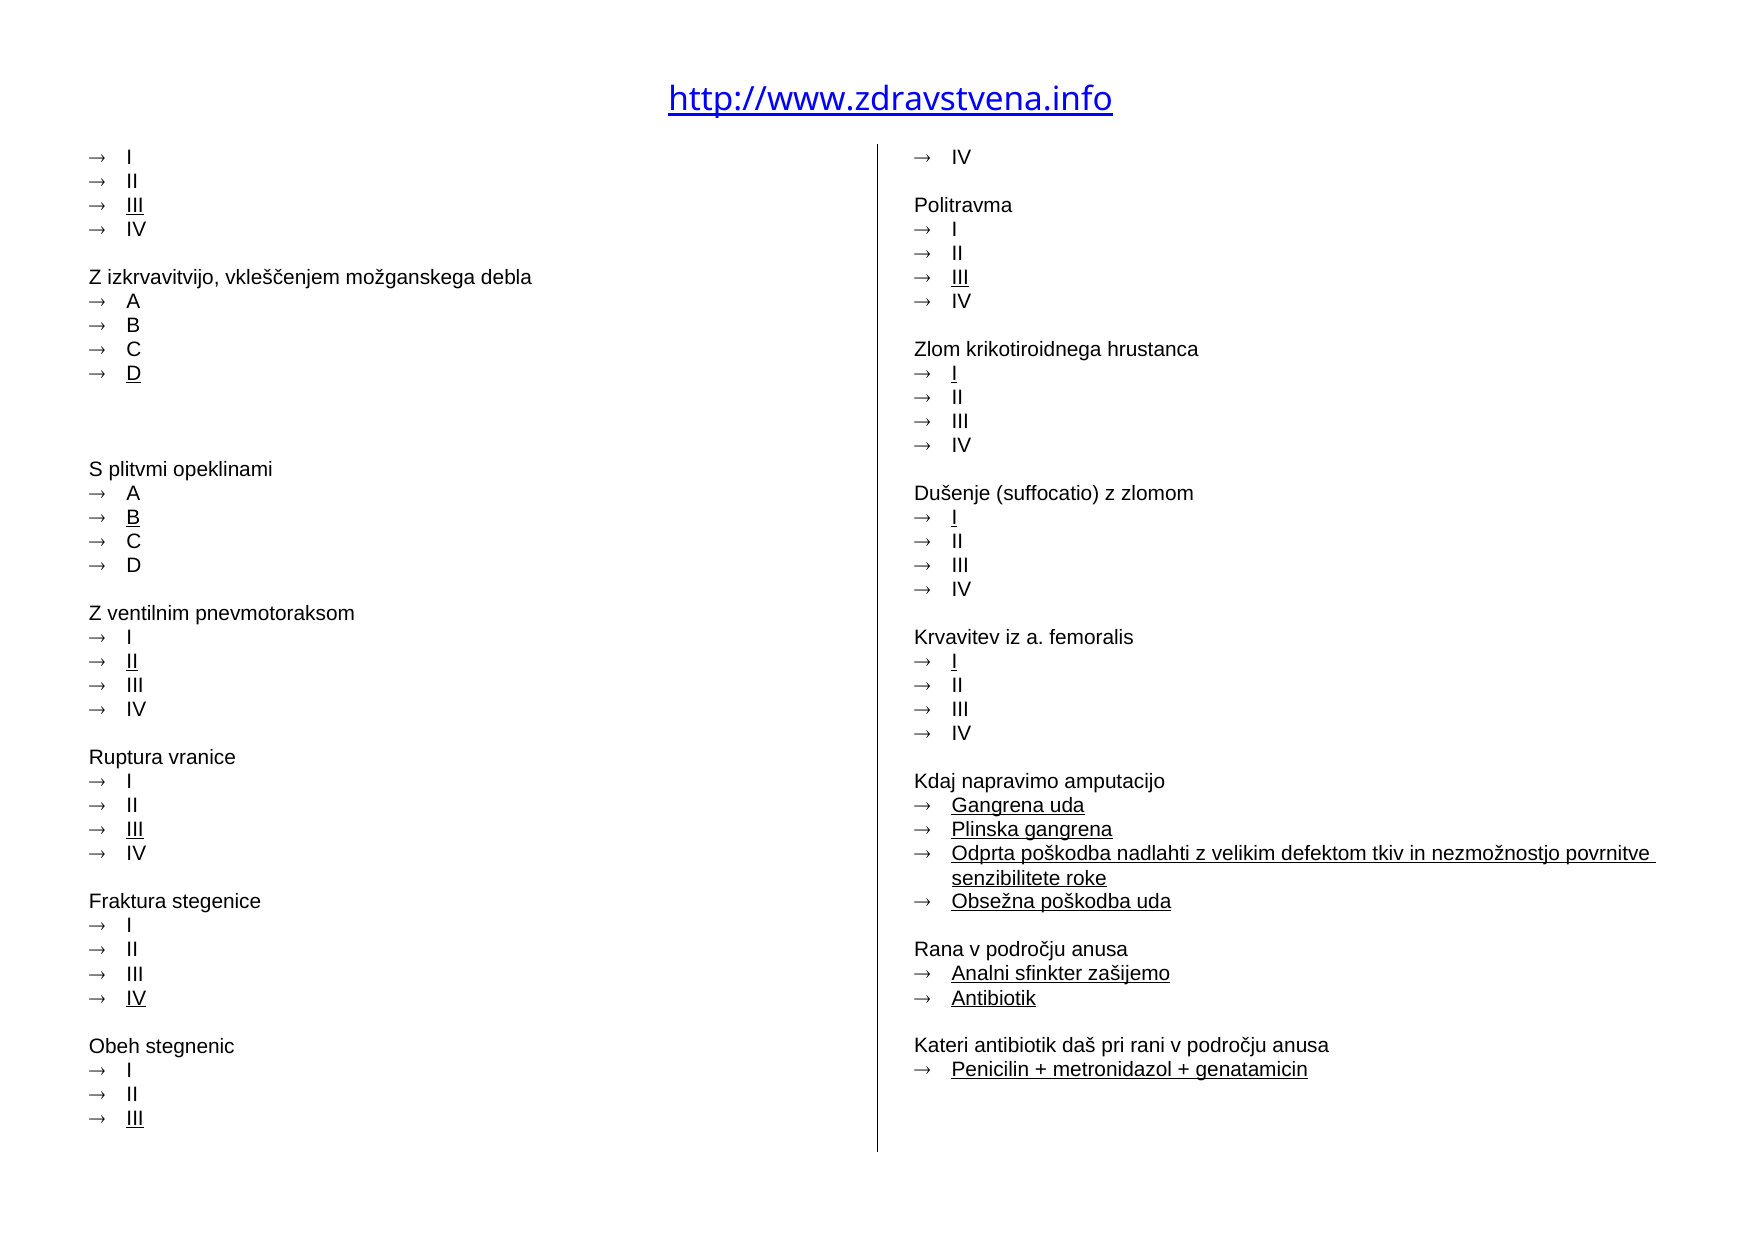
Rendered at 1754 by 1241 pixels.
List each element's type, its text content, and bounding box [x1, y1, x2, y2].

list Antibiotik [914, 985, 1665, 1009]
text Z izkrvavitvijo, vkleščenjem možganskega debla [89, 265, 840, 289]
list I [89, 144, 840, 168]
list Gangrena uda [914, 793, 1665, 817]
list IV [914, 721, 1665, 745]
text Kdaj napravimo amputacijo [914, 769, 1665, 793]
list II [89, 649, 840, 673]
list IV [914, 433, 1665, 457]
list IV [914, 144, 1665, 168]
list A [89, 289, 840, 313]
list D [89, 361, 840, 385]
list IV [89, 985, 840, 1009]
text S plitvmi opeklinami [89, 457, 840, 481]
list IV [914, 289, 1665, 313]
list I [89, 913, 840, 937]
list III [914, 409, 1665, 433]
list II [89, 168, 840, 193]
text Rana v področju anusa [914, 937, 1665, 961]
list III [89, 961, 840, 985]
list II [89, 937, 840, 961]
list B [89, 505, 840, 529]
list A [89, 481, 840, 505]
list III [89, 673, 840, 697]
text Kateri antibiotik daš pri rani v področju anusa [914, 1033, 1665, 1057]
list II [914, 385, 1665, 409]
list Penicilin + metronidazol + genatamicin [914, 1057, 1665, 1081]
text Ruptura vranice [89, 745, 840, 769]
text Fraktura stegenice [89, 889, 840, 913]
text Krvavitev iz a. femoralis [914, 625, 1665, 649]
list IV [89, 841, 840, 865]
list III [89, 193, 840, 217]
list I [914, 361, 1665, 385]
list IV [914, 577, 1665, 601]
list II [914, 673, 1665, 697]
list I [914, 505, 1665, 529]
list Analni sfinkter zašijemo [914, 961, 1665, 985]
list IV [89, 217, 840, 241]
list III [89, 817, 840, 841]
list I [914, 216, 1665, 241]
list I [89, 625, 840, 649]
list C [89, 529, 840, 553]
list III [89, 1106, 840, 1129]
list II [89, 793, 840, 817]
list III [914, 264, 1665, 289]
text Politravma [914, 192, 1665, 216]
list III [914, 697, 1665, 721]
list Odprta poškodba nadlahti z velikim defektom tkiv in nezmožnostjo povrnitve senzibilitete roke [914, 841, 1665, 889]
list I [914, 649, 1665, 673]
list I [89, 769, 840, 793]
text Obeh stegnenic [89, 1033, 840, 1057]
text Z ventilnim pnevmotoraksom [89, 601, 840, 625]
text Zlom krikotiroidnega hrustanca [914, 337, 1665, 361]
list IV [89, 697, 840, 721]
list II [914, 241, 1665, 264]
list D [89, 553, 840, 577]
list I [89, 1057, 840, 1081]
list C [89, 337, 840, 361]
list Obsežna poškodba uda [914, 889, 1665, 913]
list II [914, 529, 1665, 553]
list B [89, 313, 840, 337]
list Plinska gangrena [914, 817, 1665, 841]
list II [89, 1081, 840, 1106]
list III [914, 553, 1665, 577]
text Dušenje (suffocatio) z zlomom [914, 481, 1665, 505]
